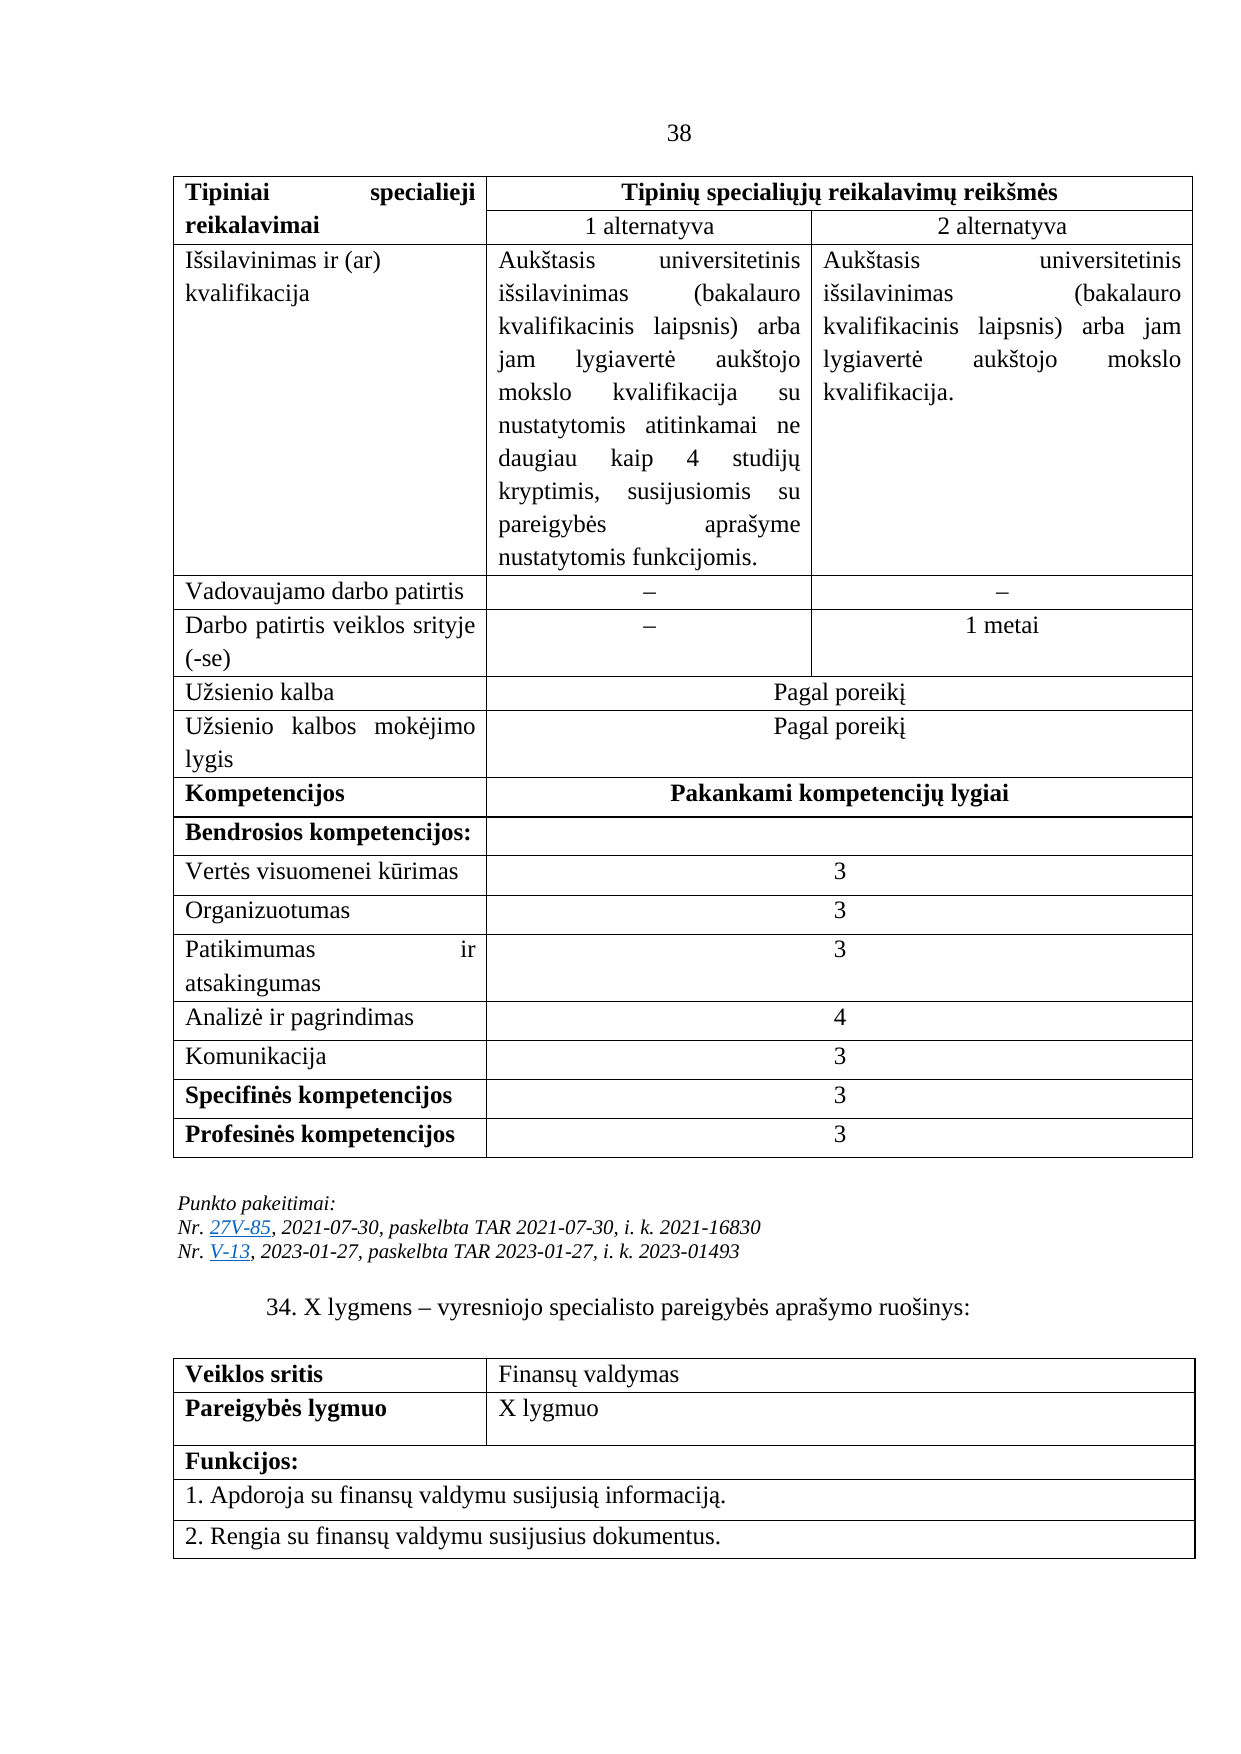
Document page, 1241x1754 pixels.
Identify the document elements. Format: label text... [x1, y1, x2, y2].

table_cell 1 alternatyva [487, 211, 811, 244]
table_cell Kompetencijos [174, 778, 486, 816]
table_cell 2 alternatyva [812, 211, 1192, 244]
table_cell 1 metai [812, 610, 1192, 676]
table_cell Specifinės kompetencijos [174, 1080, 486, 1118]
table_cell Užsienio kalba [174, 677, 486, 710]
table_cell Aukštasis universitetinis išsilavinimas (bakalauro kvalifikacinis laipsnis) arba jam lygiavertė aukštojo mokslo kvalifikacija. [812, 245, 1192, 575]
table_cell Patikimumas ir atsakingumas [174, 935, 486, 1001]
table_cell – [487, 576, 811, 609]
table_cell Komunikacija [174, 1041, 486, 1079]
table_cell Bendrosios kompetencijos: [174, 818, 486, 855]
table_cell Analizė ir pagrindimas [174, 1002, 486, 1040]
table_header Finansų valdymas [487, 1359, 1194, 1392]
table_cell 2. Rengia su finansų valdymu susijusius dokumentus. [174, 1521, 1194, 1558]
text Nr. 27V-85, 2021-07-30, paskelbta TAR 2021-07-30, i. k. 2021-16830 [177, 1215, 1181, 1239]
table_cell Tipinių specialiųjų reikalavimų reikšmės [487, 177, 1192, 210]
table_cell Profesinės kompetencijos [174, 1119, 486, 1157]
table_cell Darbo patirtis veiklos srityje (-se) [174, 610, 486, 676]
table_cell Vadovaujamo darbo patirtis [174, 576, 486, 609]
table_cell – [487, 610, 811, 676]
table_cell Vertės visuomenei kūrimas [174, 856, 486, 894]
table_cell [487, 818, 1192, 855]
table_cell Pagal poreikį [487, 711, 1192, 777]
table_header Veiklos sritis [174, 1359, 486, 1392]
table_cell Pakankami kompetencijų lygiai [487, 778, 1192, 816]
table_cell Organizuotumas [174, 896, 486, 933]
table_cell 3 [487, 1080, 1192, 1118]
table_cell Pareigybės lygmuo [174, 1393, 486, 1445]
table_cell Pagal poreikį [487, 677, 1192, 710]
table_cell 4 [487, 1002, 1192, 1040]
text 34. X lygmens – vyresniojo specialisto pareigybės aprašymo ruošinys: [177, 1292, 1181, 1321]
text Punkto pakeitimai: [177, 1191, 1181, 1215]
table_cell – [812, 576, 1192, 609]
table_cell Užsienio kalbos mokėjimo lygis [174, 711, 486, 777]
table_cell Funkcijos: [174, 1446, 1194, 1479]
table_cell 3 [487, 935, 1192, 1001]
text Nr. V-13, 2023-01-27, paskelbta TAR 2023-01-27, i. k. 2023-01493 [177, 1239, 1181, 1263]
table_cell 3 [487, 1119, 1192, 1157]
table_cell 3 [487, 1041, 1192, 1079]
table_cell 1. Apdoroja su finansų valdymu susijusią informaciją. [174, 1480, 1194, 1520]
table_cell Išsilavinimas ir (ar) kvalifikacija [174, 245, 486, 575]
table_cell 3 [487, 856, 1192, 894]
table_cell Tipiniai specialieji reikalavimai [174, 177, 486, 244]
table_cell X lygmuo [487, 1393, 1194, 1445]
table_cell 3 [487, 896, 1192, 933]
table_cell Aukštasis universitetinis išsilavinimas (bakalauro kvalifikacinis laipsnis) arba jam lygiavertė aukštojo mokslo kvalifikacija su nustatytomis atitinkamai ne daugiau kaip 4 studijų kryptimis, susijusiomis su pareigybės aprašyme nustatytomis funkcijomis. [487, 245, 811, 575]
